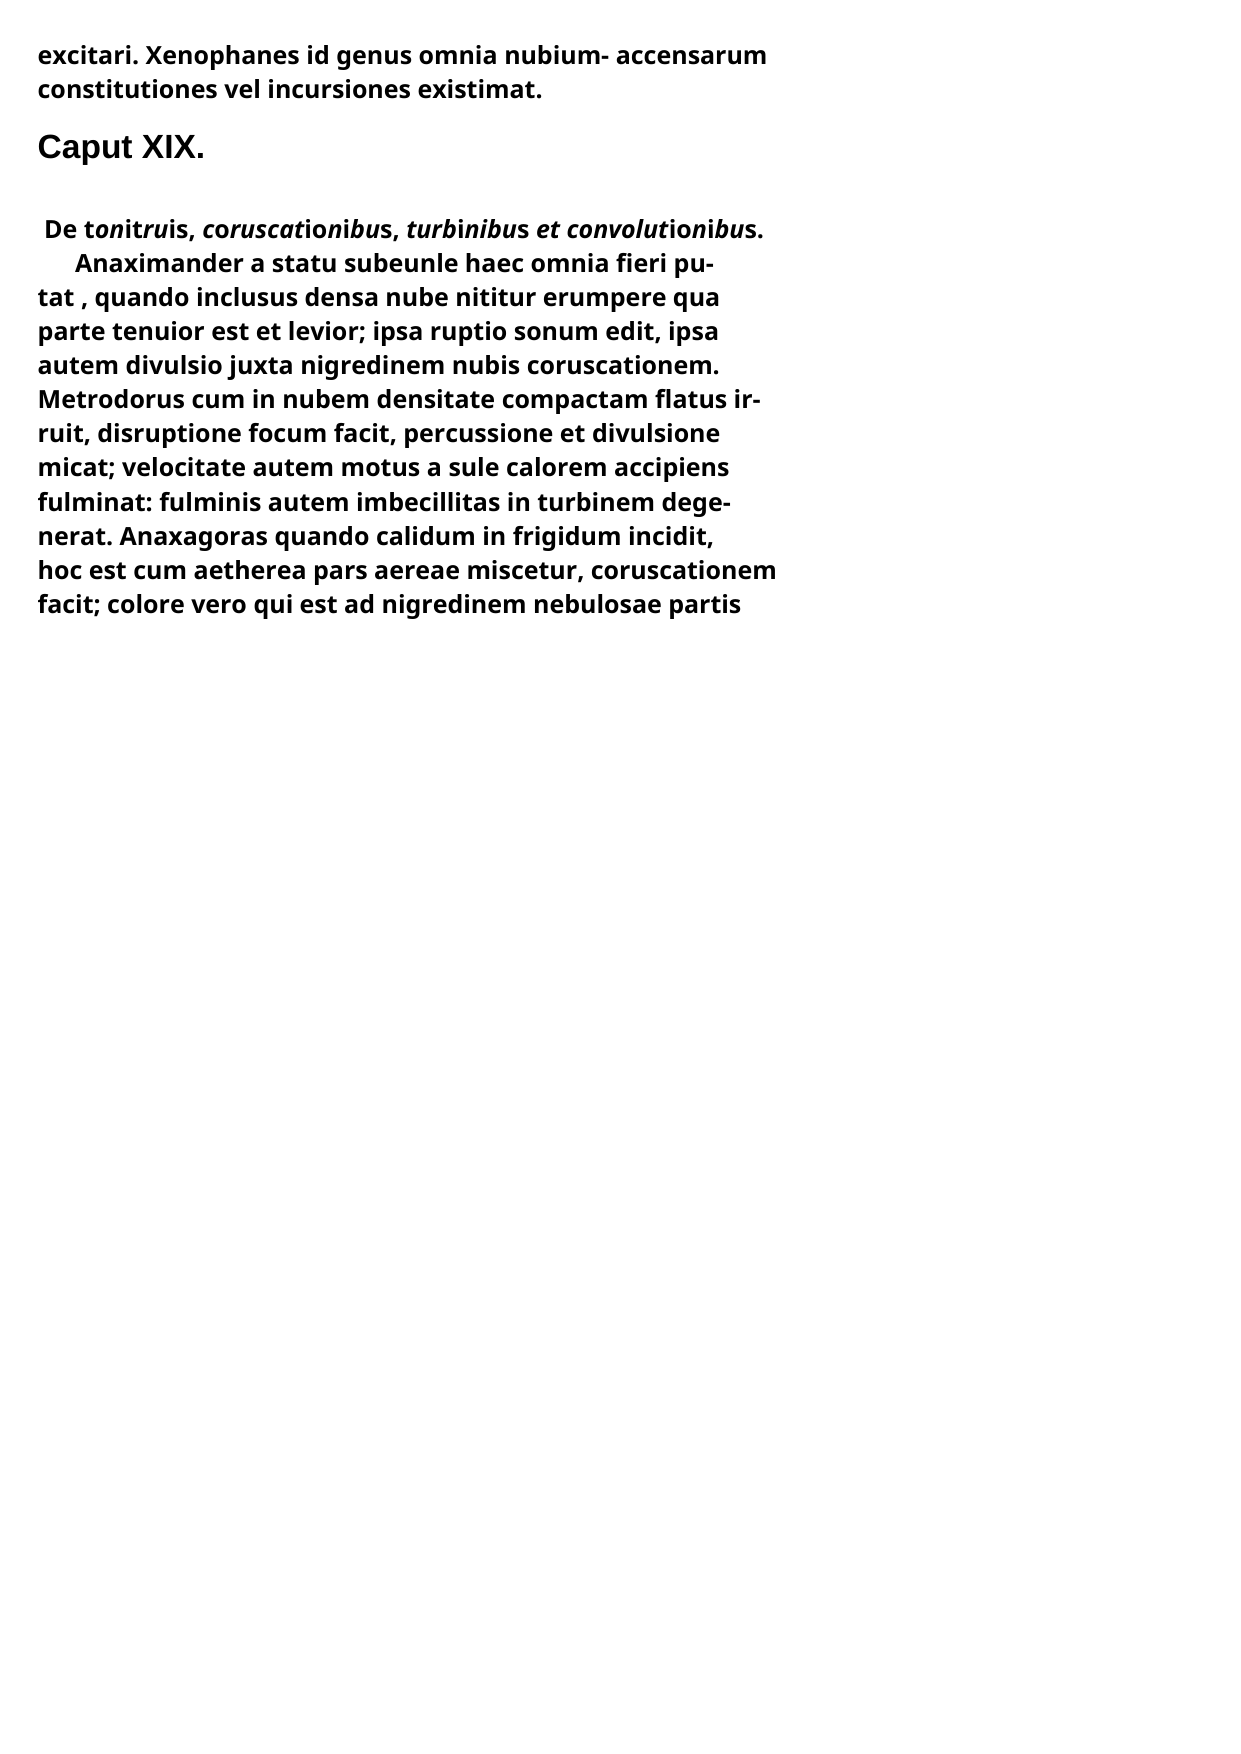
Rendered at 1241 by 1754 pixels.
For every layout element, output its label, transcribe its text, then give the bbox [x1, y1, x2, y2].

text De tonitruis, coruscationibus, turbinibus et convolutionibus. [37, 212, 1203, 246]
text excitari. Xenophanes id genus omnia nubium- accensarum constitutiones vel incursiones existimat. [37, 37, 1203, 106]
subtitle Caput XIX. [37, 126, 1203, 165]
text Anaximander a statu subeunle haec omnia fieri pu- tat , quando inclusus densa nube nititur erumpere qua parte tenuior est et levior; ipsa ruptio sonum edit, ipsa autem divulsio juxta nigredinem nubis coruscationem. Metrodorus cum in nubem densitate compactam flatus ir- ruit, disruptione focum facit, percussione et divulsione micat; velocitate autem motus a sule calorem accipiens fulminat: fulminis autem imbecillitas in turbinem dege- nerat. Anaxagoras quando calidum in frigidum incidit, hoc est cum aetherea pars aereae miscetur, coruscationem facit; colore vero qui est ad nigredinem nebulosae partis [37, 246, 1203, 620]
